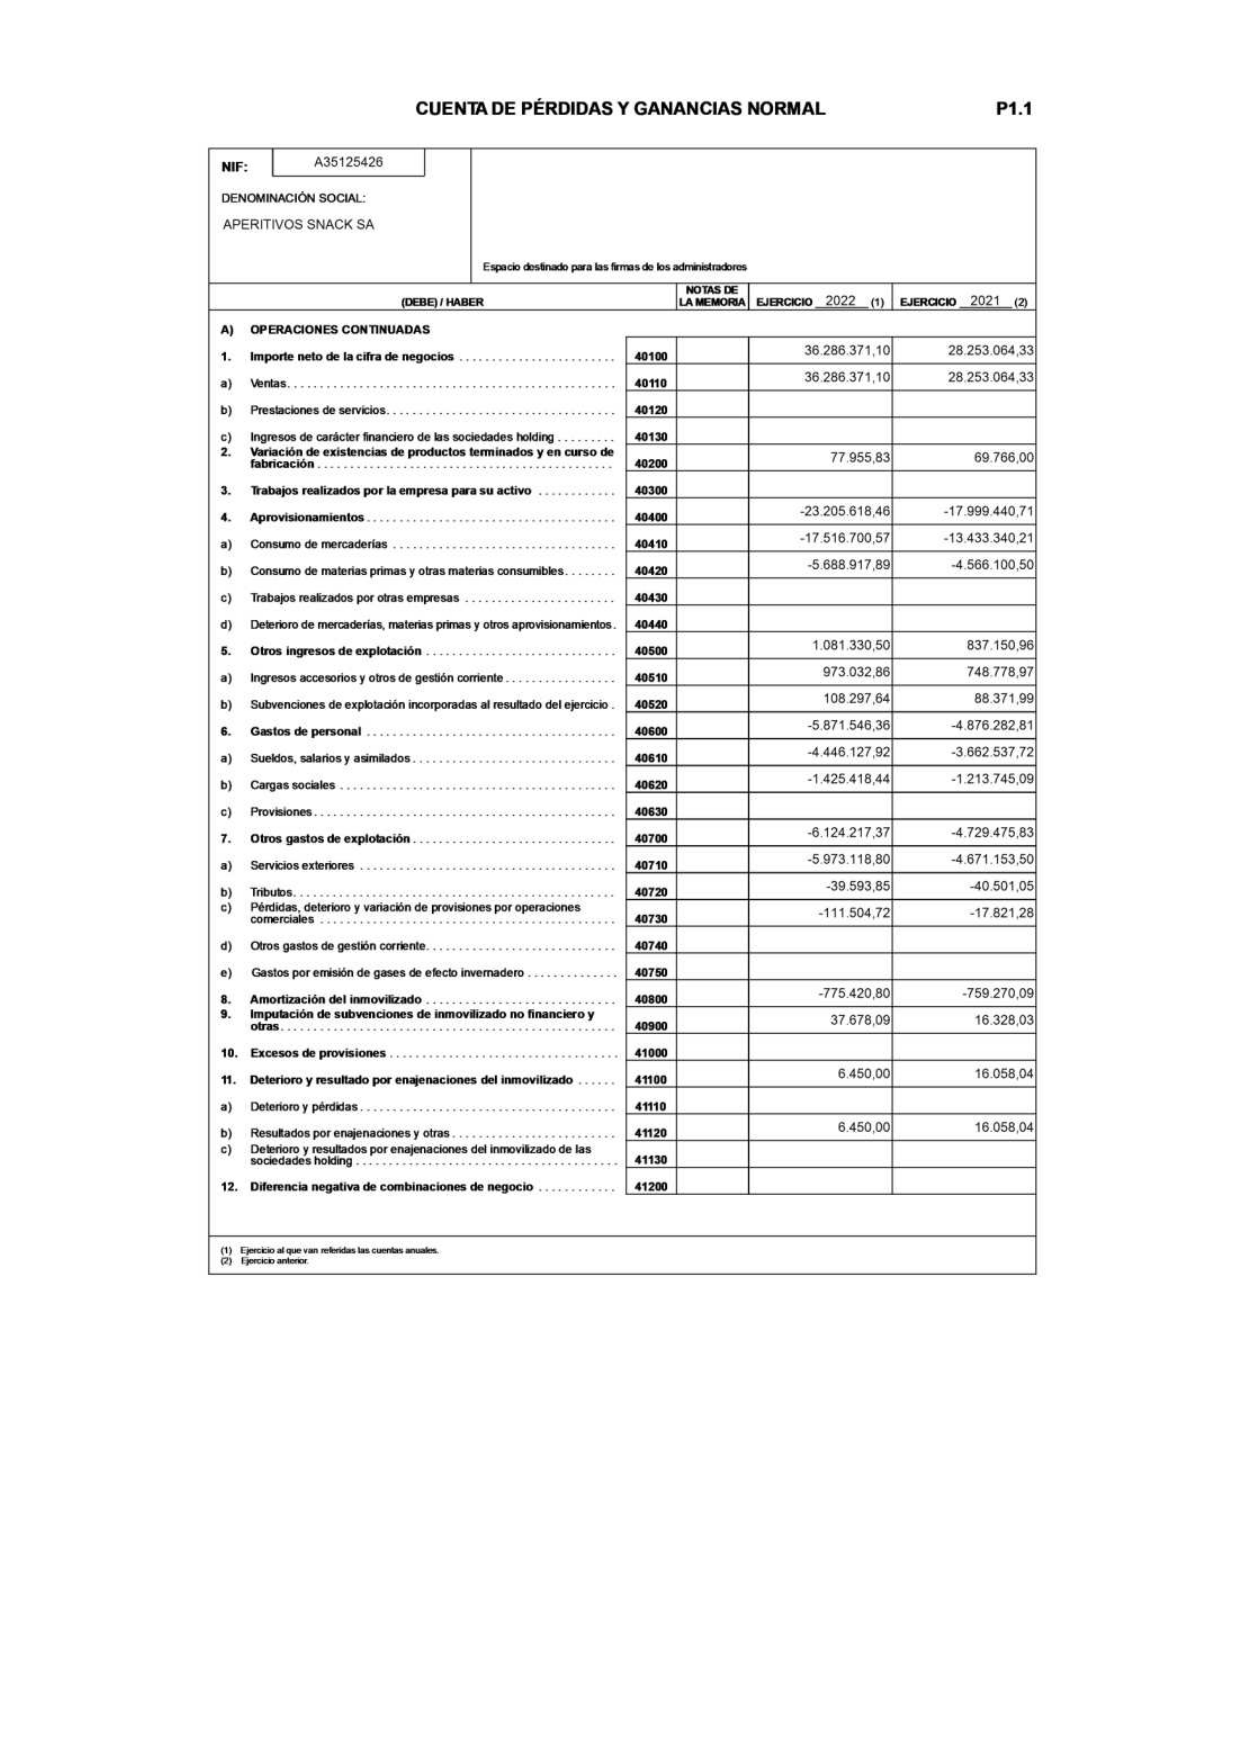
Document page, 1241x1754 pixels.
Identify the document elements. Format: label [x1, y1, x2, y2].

picture [118, 0, 1123, 1420]
